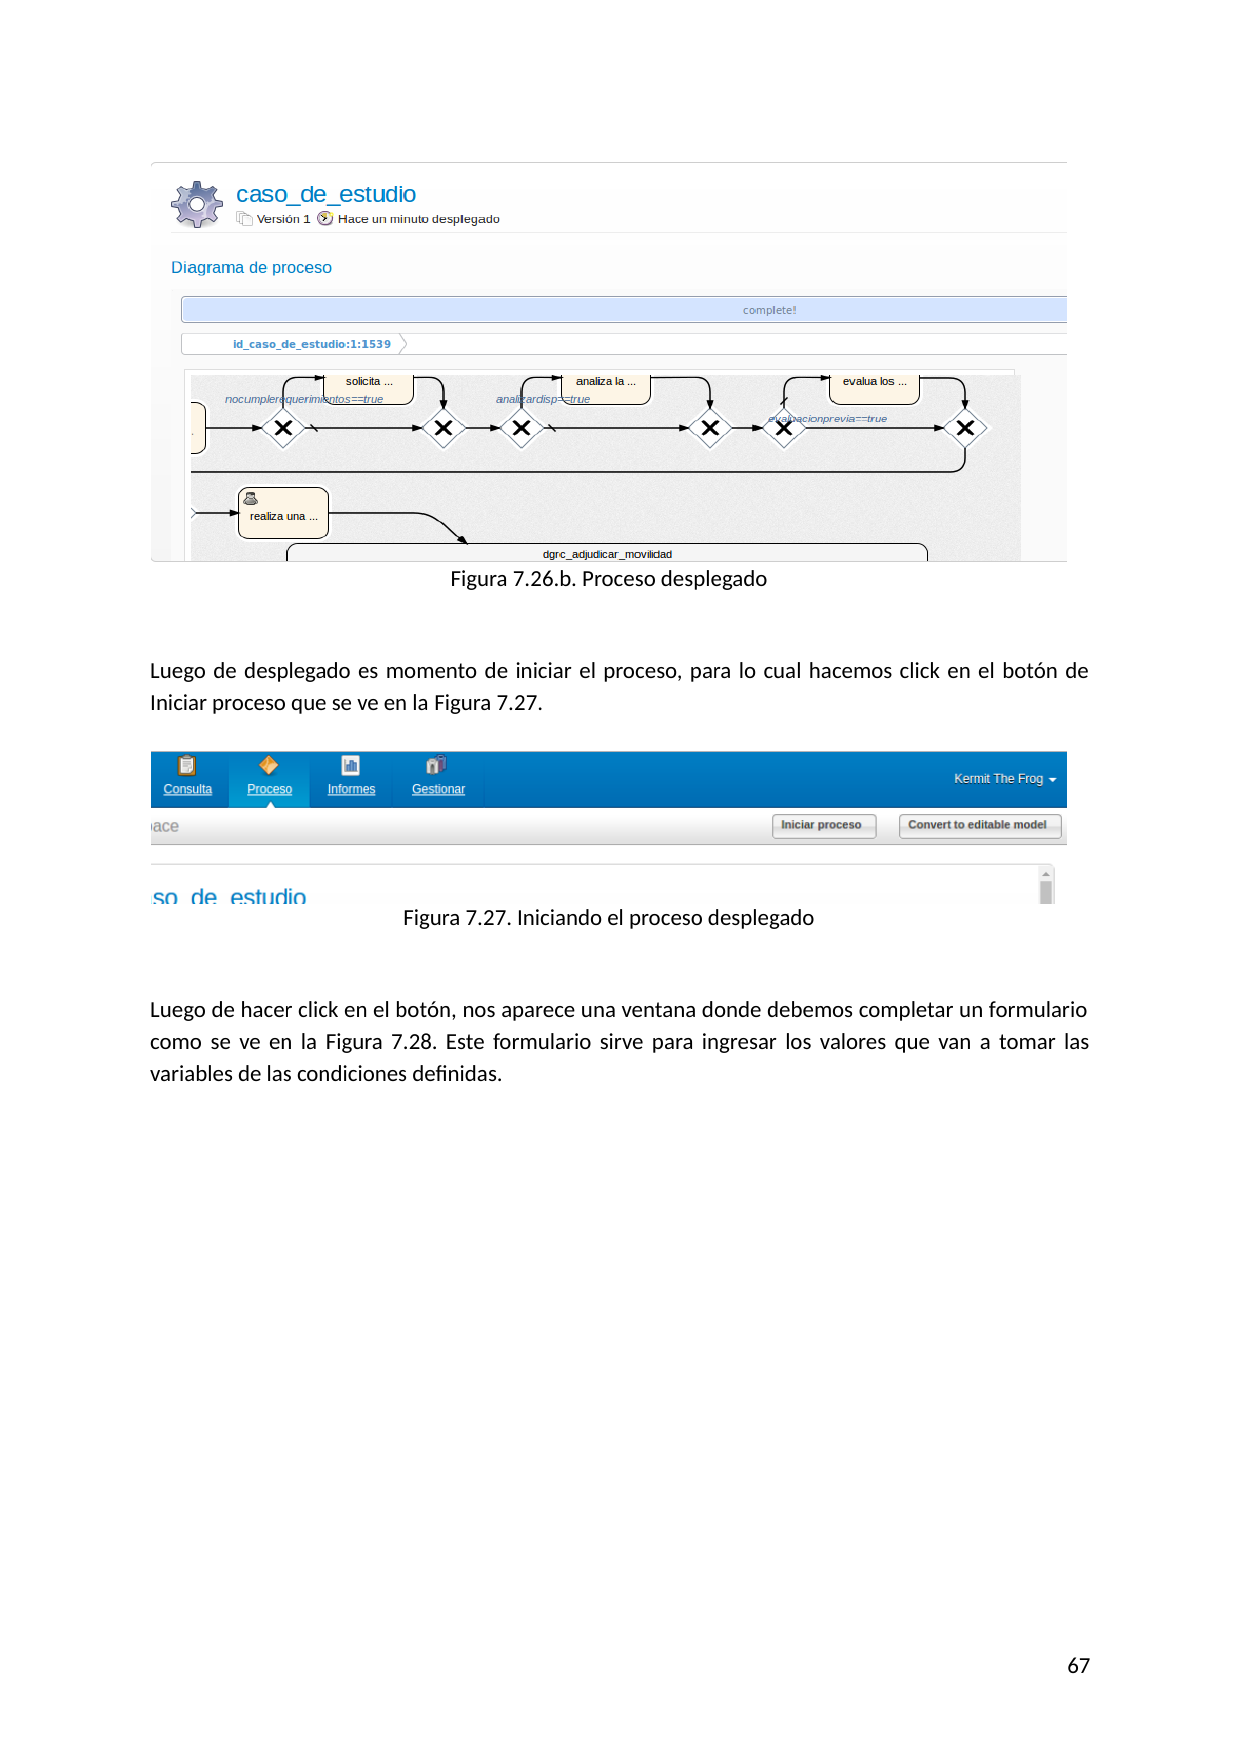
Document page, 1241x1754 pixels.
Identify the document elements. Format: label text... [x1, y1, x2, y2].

text Luego de desplegado es momento de iniciar el proceso, para lo cual hacemos click en el botón de Iniciar proceso que se ve en la Figura 7.27. [150, 656, 1090, 716]
table_header Figura 7.26.b. Proceso desplegado [139, 150, 1079, 603]
picture [151, 160, 1067, 565]
table_header Figura 7.27. Iniciando el proceso desplegado [139, 741, 1079, 942]
picture [151, 751, 1067, 904]
text Luego de hacer click en el botón, nos aparece una ventana donde debemos completar un formulario como se ve en la Figura 7.28. Este formulario sirve para ingresar los valores que van a tomar las variables de las condiciones definidas. [150, 995, 1090, 1087]
